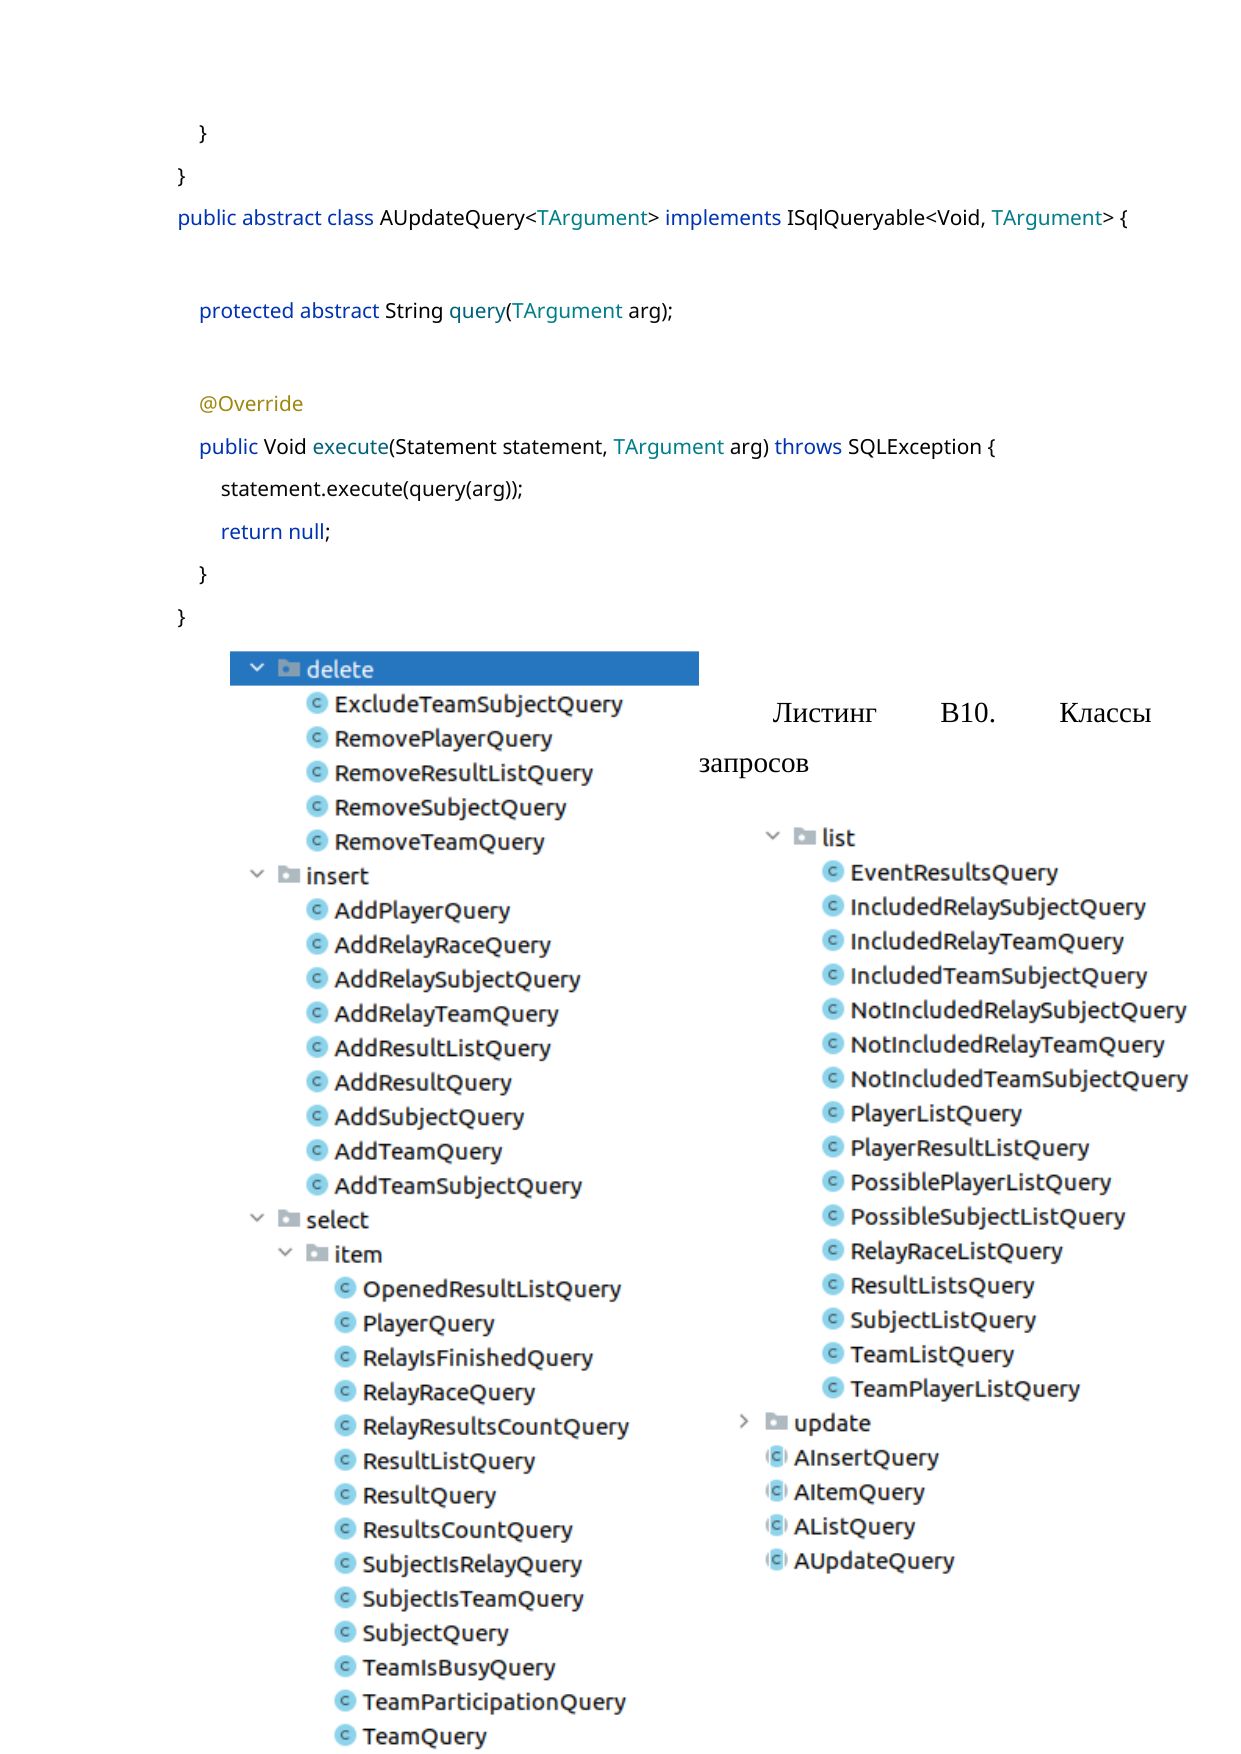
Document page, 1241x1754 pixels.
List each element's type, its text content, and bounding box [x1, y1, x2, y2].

picture [719, 823, 1227, 1577]
text } } [177, 118, 1152, 189]
picture [230, 650, 699, 1754]
list [177, 695, 230, 779]
list Листинг B10. Классы запросов [699, 695, 1152, 779]
text public abstract class AUpdateQuery<TArgument> implements ISqlQueryable<Void, TArgument> { protected abstract String query(TArgument arg); @Override public Void execute(Statement statement, TArgument arg) throws SQLException { statement.execute(query(arg)); return null; } } [177, 203, 1152, 631]
